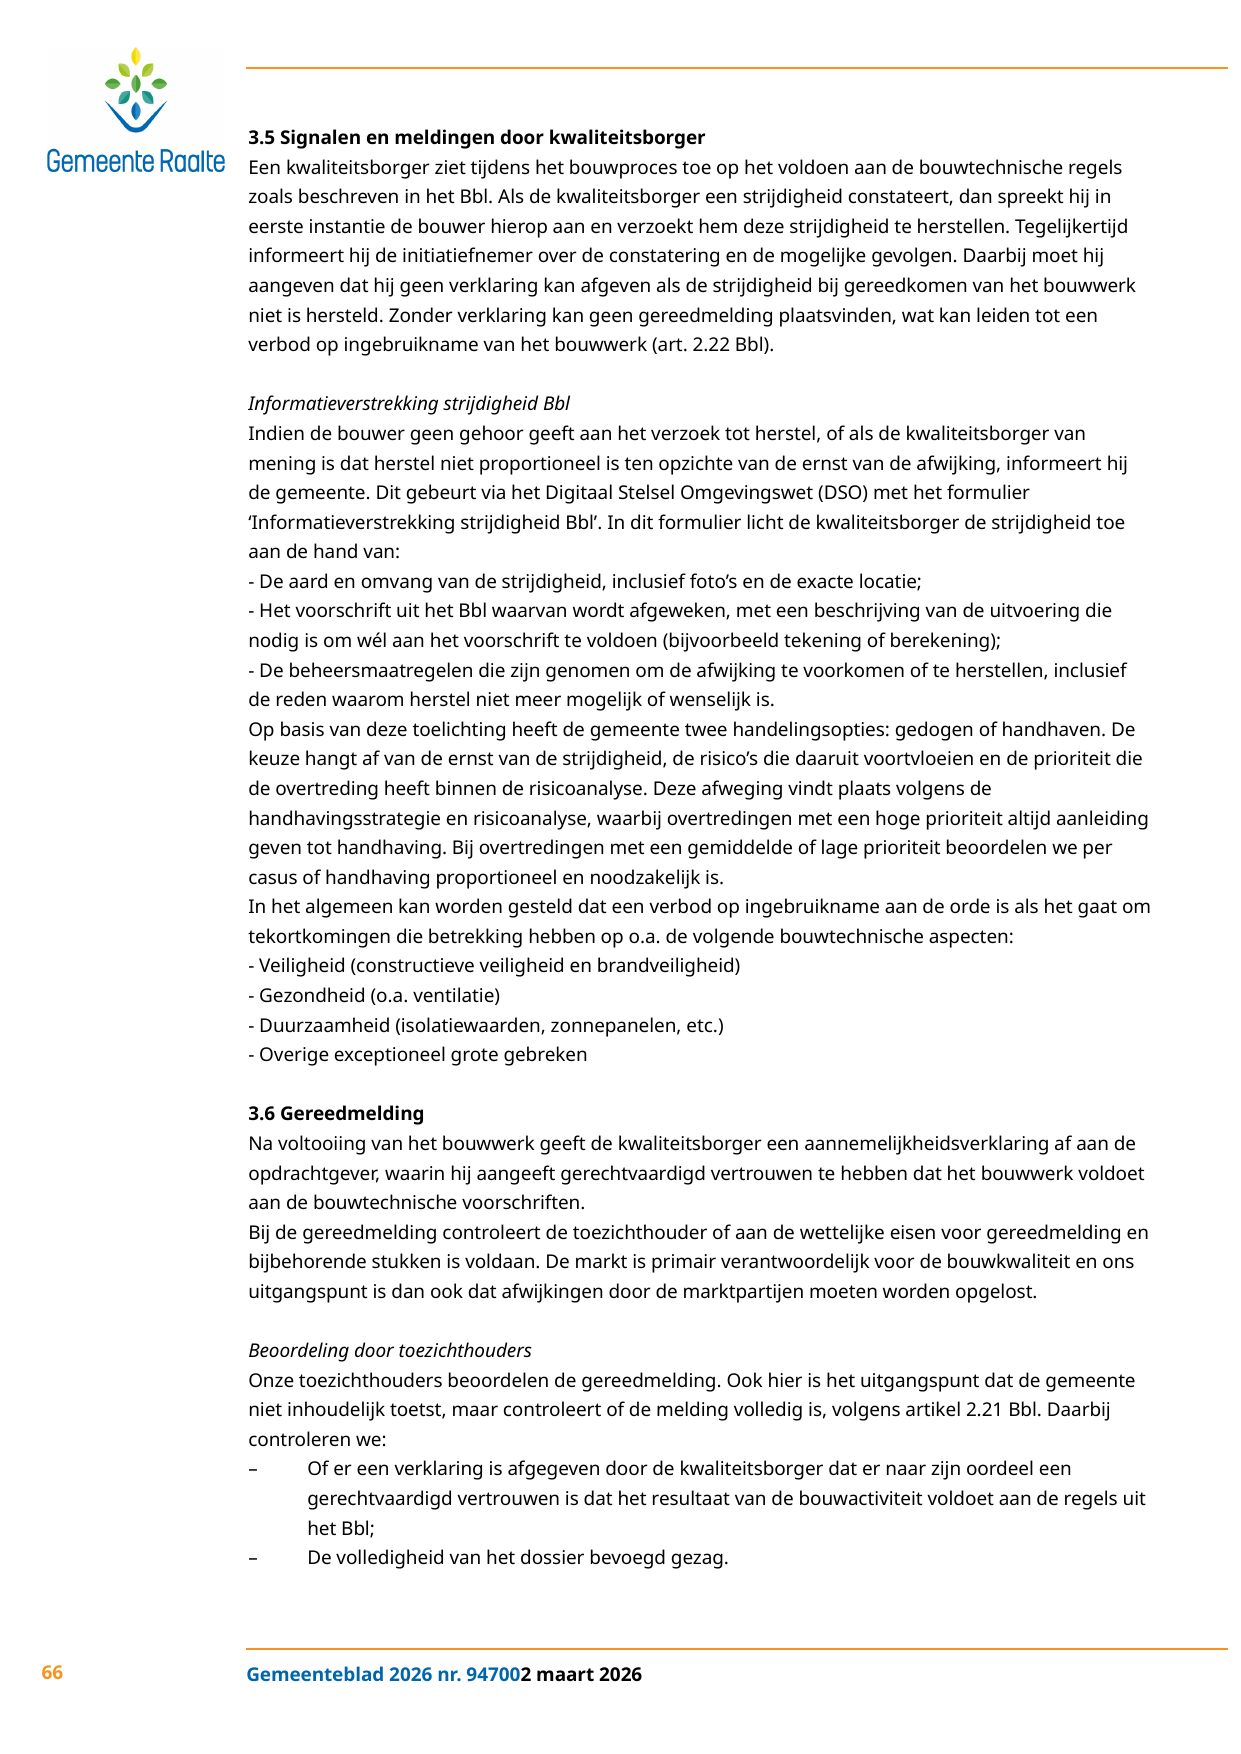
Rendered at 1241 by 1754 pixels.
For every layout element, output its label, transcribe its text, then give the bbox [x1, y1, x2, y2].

text - De beheersmaatregelen die zijn genomen om de afwijking te voorkomen of te herstellen, inclusief de reden waarom herstel niet meer mogelijk of wenselijk is. [248, 657, 1152, 712]
text Onze toezichthouders beoordelen de gereedmelding. Ook hier is het uitgangspunt dat de gemeente niet inhoudelijk toetst, maar controleert of de melding volledig is, volgens artikel 2.21 Bbl. Daarbij controleren we: [248, 1367, 1152, 1452]
text 3.6 Gereedmelding [248, 1101, 1152, 1126]
text - De aard en omvang van de strijdigheid, inclusief foto’s en de exacte locatie; [248, 568, 1152, 594]
text - Overige exceptioneel grote gebreken [248, 1041, 1152, 1067]
list De volledigheid van het dossier bevoegd gezag. [248, 1544, 1152, 1570]
text Informatieverstrekking strijdigheid Bbl [248, 391, 1152, 416]
text 3.5 Signalen en meldingen door kwaliteitsborger [248, 124, 1152, 150]
text - Duurzaamheid (isolatiewaarden, zonnepanelen, etc.) [248, 1012, 1152, 1038]
text Een kwaliteitsborger ziet tijdens het bouwproces toe op het voldoen aan de bouwtechnische regels zoals beschreven in het Bbl. Als de kwaliteitsborger een strijdigheid constateert, dan spreekt hij in eerste instantie de bouwer hierop aan en verzoekt hem deze strijdigheid te herstellen. Tegelijkertijd informeert hij de initiatiefnemer over de constatering en de mogelijke gevolgen. Daarbij moet hij aangeven dat hij geen verklaring kan afgeven als de strijdigheid bij gereedkomen van het bouwwerk niet is hersteld. Zonder verklaring kan geen gereedmelding plaatsvinden, wat kan leiden tot een verbod op ingebruikname van het bouwwerk (art. 2.22 Bbl). [248, 154, 1152, 357]
text Na voltooiing van het bouwwerk geeft de kwaliteitsborger een aannemelijkheidsverklaring af aan de opdrachtgever, waarin hij aangeeft gerechtvaardigd vertrouwen te hebben dat het bouwwerk voldoet aan de bouwtechnische voorschriften. [248, 1130, 1152, 1215]
text In het algemeen kan worden gesteld dat een verbod op ingebruikname aan de orde is als het gaat om tekortkomingen die betrekking hebben op o.a. de volgende bouwtechnische aspecten: [248, 893, 1152, 949]
text Beoordeling door toezichthouders [248, 1337, 1152, 1363]
text - Gezondheid (o.a. ventilatie) [248, 982, 1152, 1008]
text Op basis van deze toelichting heeft de gemeente twee handelingsopties: gedogen of handhaven. De keuze hangt af van de ernst van de strijdigheid, de risico’s die daaruit voortvloeien en de prioriteit die de overtreding heeft binnen de risicoanalyse. Deze afweging vindt plaats volgens de handhavingsstrategie en risicoanalyse, waarbij overtredingen met een hoge prioriteit altijd aanleiding geven tot handhaving. Bij overtredingen met een gemiddelde of lage prioriteit beoordelen we per casus of handhaving proportioneel en noodzakelijk is. [248, 716, 1152, 890]
text Indien de bouwer geen gehoor geeft aan het verzoek tot herstel, of als de kwaliteitsborger van mening is dat herstel niet proportioneel is ten opzichte van de ernst van de afwijking, informeert hij de gemeente. Dit gebeurt via het Digitaal Stelsel Omgevingswet (DSO) met het formulier ‘Informatieverstrekking strijdigheid Bbl’. In dit formulier licht de kwaliteitsborger de strijdigheid toe aan de hand van: [248, 420, 1152, 564]
picture [41, 47, 231, 172]
text - Veiligheid (constructieve veiligheid en brandveiligheid) [248, 953, 1152, 978]
text Bij de gereedmelding controleert de toezichthouder of aan de wettelijke eisen voor gereedmelding en bijbehorende stukken is voldaan. De markt is primair verantwoordelijk voor de bouwkwaliteit en ons uitgangspunt is dan ook dat afwijkingen door de marktpartijen moeten worden opgelost. [248, 1219, 1152, 1304]
list Of er een verklaring is afgegeven door de kwaliteitsborger dat er naar zijn oordeel een gerechtvaardigd vertrouwen is dat het resultaat van de bouwactiviteit voldoet aan de regels uit het Bbl; [248, 1456, 1152, 1541]
text - Het voorschrift uit het Bbl waarvan wordt afgeweken, met een beschrijving van de uitvoering die nodig is om wél aan het voorschrift te voldoen (bijvoorbeeld tekening of berekening); [248, 598, 1152, 653]
